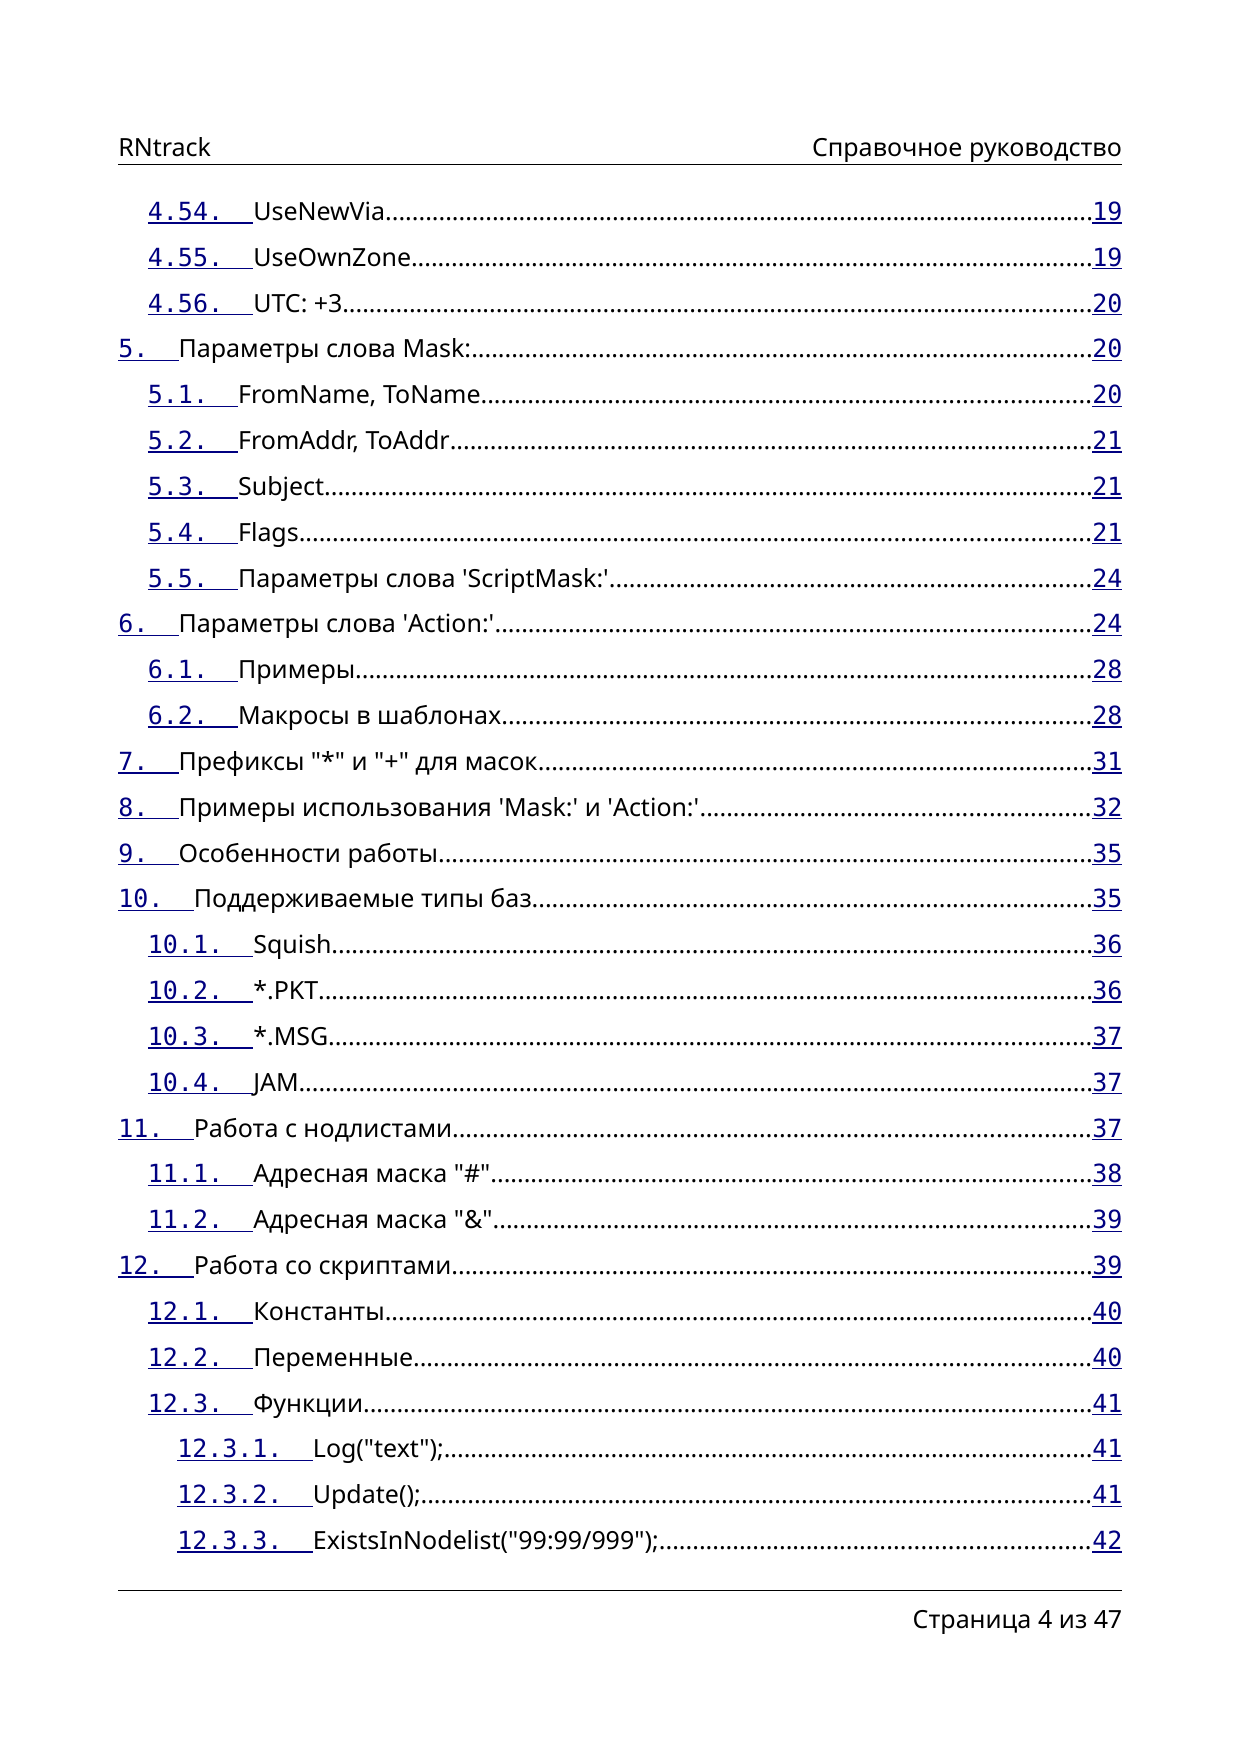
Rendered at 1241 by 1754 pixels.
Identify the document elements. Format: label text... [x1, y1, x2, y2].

text 12.1. Константы 40 [148, 1293, 1122, 1328]
text 12.3.2. Update(); 41 [177, 1477, 1122, 1511]
text 9. Особенности работы 35 [118, 835, 1122, 869]
text 11.1. Адресная маска "#" 38 [148, 1156, 1122, 1190]
text 12. Работа со скриптами 39 [118, 1248, 1122, 1282]
text 5.3. Subject 21 [148, 468, 1122, 503]
text 5.2. FromAddr, ToAddr 21 [148, 423, 1122, 457]
text 4.55. UseOwnZone 19 [148, 239, 1122, 273]
text 11. Работа с нодлистами 37 [118, 1110, 1122, 1144]
text 10.4. JAM 37 [148, 1064, 1122, 1098]
text 4.56. UTC: +3 20 [148, 285, 1122, 319]
text 12.3.3. ExistsInNodelist("99:99/999"); 42 [177, 1523, 1122, 1557]
text 5.1. FromName, ToName 20 [148, 377, 1122, 411]
text 10. Поддерживаемые типы баз 35 [118, 881, 1122, 915]
text 6.1. Примеры 28 [148, 652, 1122, 686]
text 11.2. Адресная маска "&" 39 [148, 1202, 1122, 1236]
text 5.5. Параметры слова 'ScriptMask:' 24 [148, 560, 1122, 594]
text 12.3.1. Log("text"); 41 [177, 1431, 1122, 1465]
text 10.1. Squish 36 [148, 927, 1122, 961]
text 5. Параметры слова Mask: 20 [118, 331, 1122, 365]
text 10.2. *.PKT 36 [148, 973, 1122, 1007]
text 10.3. *.MSG 37 [148, 1018, 1122, 1053]
text 6.2. Макросы в шаблонах 28 [148, 698, 1122, 732]
text 8. Примеры использования 'Mask:' и 'Action:' 32 [118, 789, 1122, 823]
text 5.4. Flags 21 [148, 514, 1122, 548]
text 6. Параметры слова 'Action:' 24 [118, 606, 1122, 640]
text 12.3. Функции 41 [148, 1385, 1122, 1419]
text 7. Префиксы "*" и "+" для масок 31 [118, 743, 1122, 778]
text 12.2. Переменные 40 [148, 1339, 1122, 1373]
text 4.54. UseNewVia 19 [148, 193, 1122, 228]
